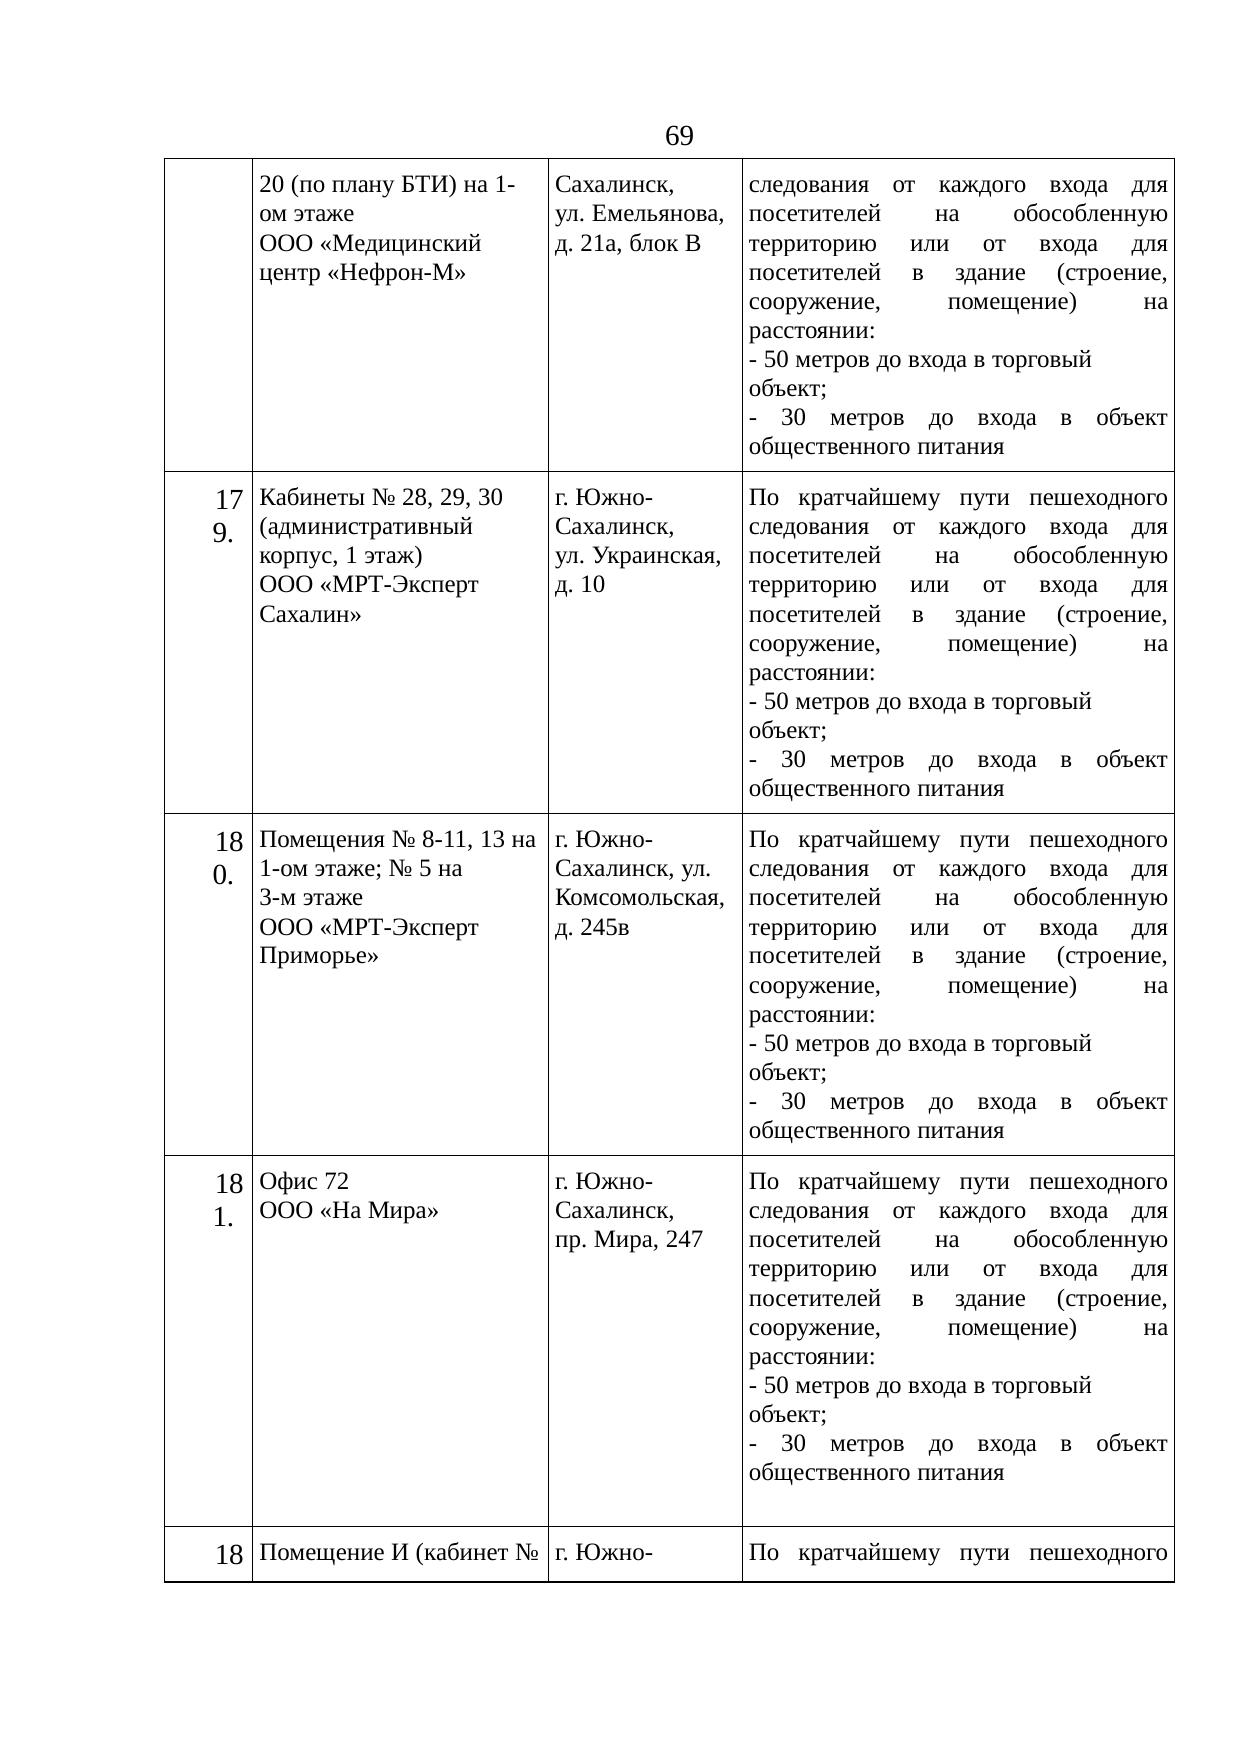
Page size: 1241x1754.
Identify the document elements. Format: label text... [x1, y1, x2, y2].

table_cell [165, 159, 252, 471]
table_cell Сахалинск, ул. Емельянова, д. 21а, блок В [549, 159, 742, 471]
table_cell 20 (по плану БТИ) на 1-ом этаже ООО «Медицинский центр «Нефрон-М» [253, 159, 548, 471]
table_cell г. Южно-Сахалинск, ул. Комсомольская, д. 245в [549, 814, 742, 1154]
table_cell По кратчайшему пути пешеходного следования от каждого входа для посетителей на обособленную территорию или от входа для посетителей в здание (строение, сооружение, помещение) на расстоянии: - 50 метров до входа в торговый объект; - 30 метров до входа в объект общественного питания [743, 472, 1174, 812]
table_cell [165, 472, 252, 812]
table_cell По кратчайшему пути пешеходного [743, 1527, 1174, 1581]
table_cell г. Южно-Сахалинск, пр. Мира, 247 [549, 1156, 742, 1526]
table_cell г. Южно- [549, 1527, 742, 1581]
table_cell Помещение И (кабинет № [253, 1527, 548, 1581]
table_cell По кратчайшему пути пешеходного следования от каждого входа для посетителей на обособленную территорию или от входа для посетителей в здание (строение, сооружение, помещение) на расстоянии: - 50 метров до входа в торговый объект; - 30 метров до входа в объект общественного питания [743, 814, 1174, 1154]
table_cell [165, 814, 252, 1154]
table_cell Офис 72 ООО «На Мира» [253, 1156, 548, 1526]
table_cell [165, 1527, 252, 1581]
table_cell следования от каждого входа для посетителей на обособленную территорию или от входа для посетителей в здание (строение, сооружение, помещение) на расстоянии: - 50 метров до входа в торговый объект; - 30 метров до входа в объект общественного питания [743, 159, 1174, 471]
table_cell Кабинеты № 28, 29, 30 (административный корпус, 1 этаж) ООО «МРТ-Эксперт Сахалин» [253, 472, 548, 812]
table_cell Помещения № 8-11, 13 на 1-ом этаже; № 5 на 3-м этаже ООО «МРТ-Эксперт Приморье» [253, 814, 548, 1154]
table_cell По кратчайшему пути пешеходного следования от каждого входа для посетителей на обособленную территорию или от входа для посетителей в здание (строение, сооружение, помещение) на расстоянии: - 50 метров до входа в торговый объект; - 30 метров до входа в объект общественного питания [743, 1156, 1174, 1526]
table_cell [165, 1156, 252, 1526]
table_cell г. Южно-Сахалинск, ул. Украинская, д. 10 [549, 472, 742, 812]
